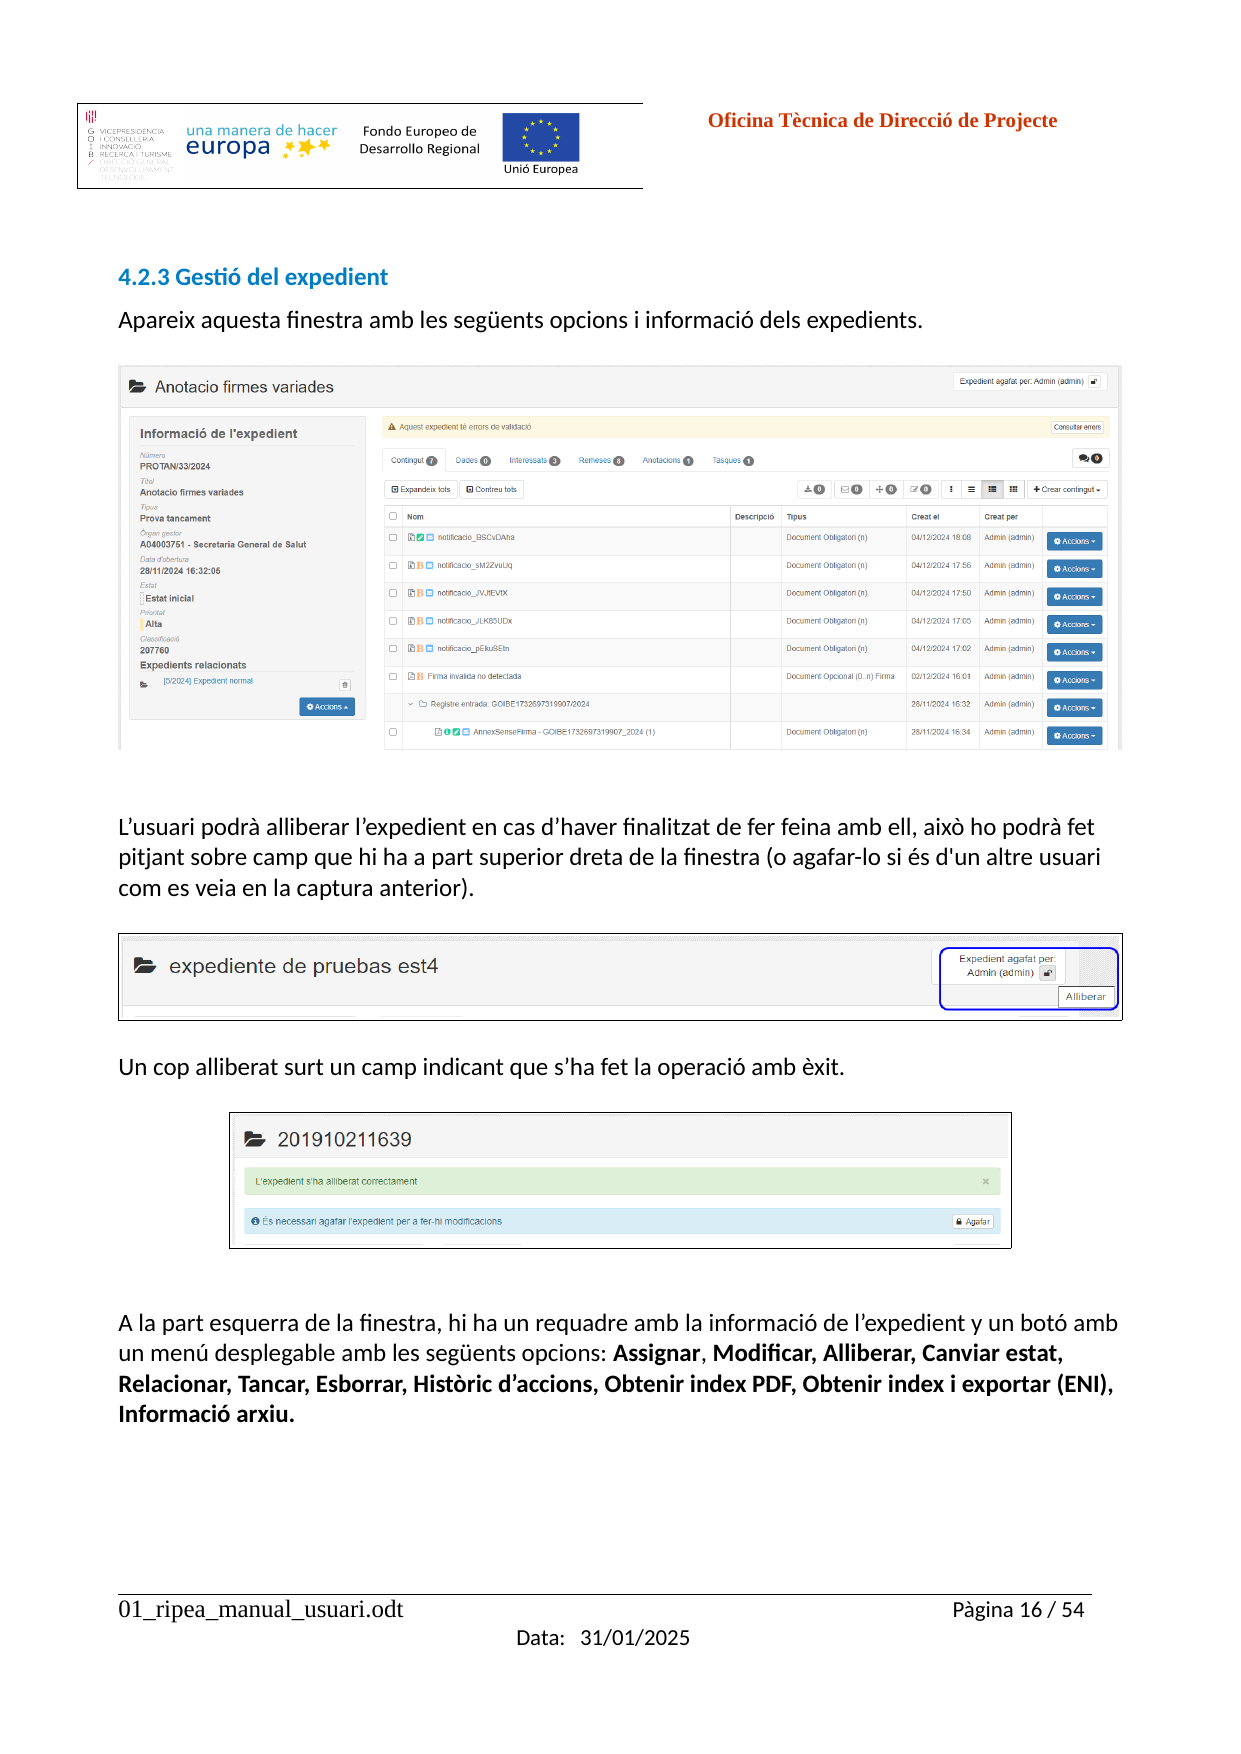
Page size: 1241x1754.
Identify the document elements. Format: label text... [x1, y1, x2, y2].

picture [82, 108, 178, 182]
picture [118, 365, 1123, 750]
text Un cop alliberat surt un camp indicant que s’ha fet la operació amb èxit. [118, 1051, 1122, 1081]
picture [184, 108, 585, 182]
picture [232, 1114, 1008, 1245]
picture [121, 936, 1119, 1017]
text A la part esquerra de la finestra, hi ha un requadre amb la informació de l’expedient y un botó amb un menú desplegable amb les següents opcions: Assignar, Modificar, Alliberar, Canviar estat, Relacionar, Tancar, Esborrar, Històric d’accions, Obtenir index PDF, Obtenir index i exportar (ENI), Informació arxiu. [118, 1307, 1122, 1429]
text Apareix aquesta finestra amb les següents opcions i informació dels expedients. [118, 304, 1122, 335]
text L’usuari podrà alliberar l’expedient en cas d’haver finalitzat de fer feina amb ell, això ho podrà fet pitjant sobre camp que hi ha a part superior dreta de la finestra (o agafar-lo si és d'un altre usuari com es veia en la captura anterior). [118, 811, 1122, 903]
subtitle 4.2.3 Gestió del expedient [118, 261, 1122, 292]
